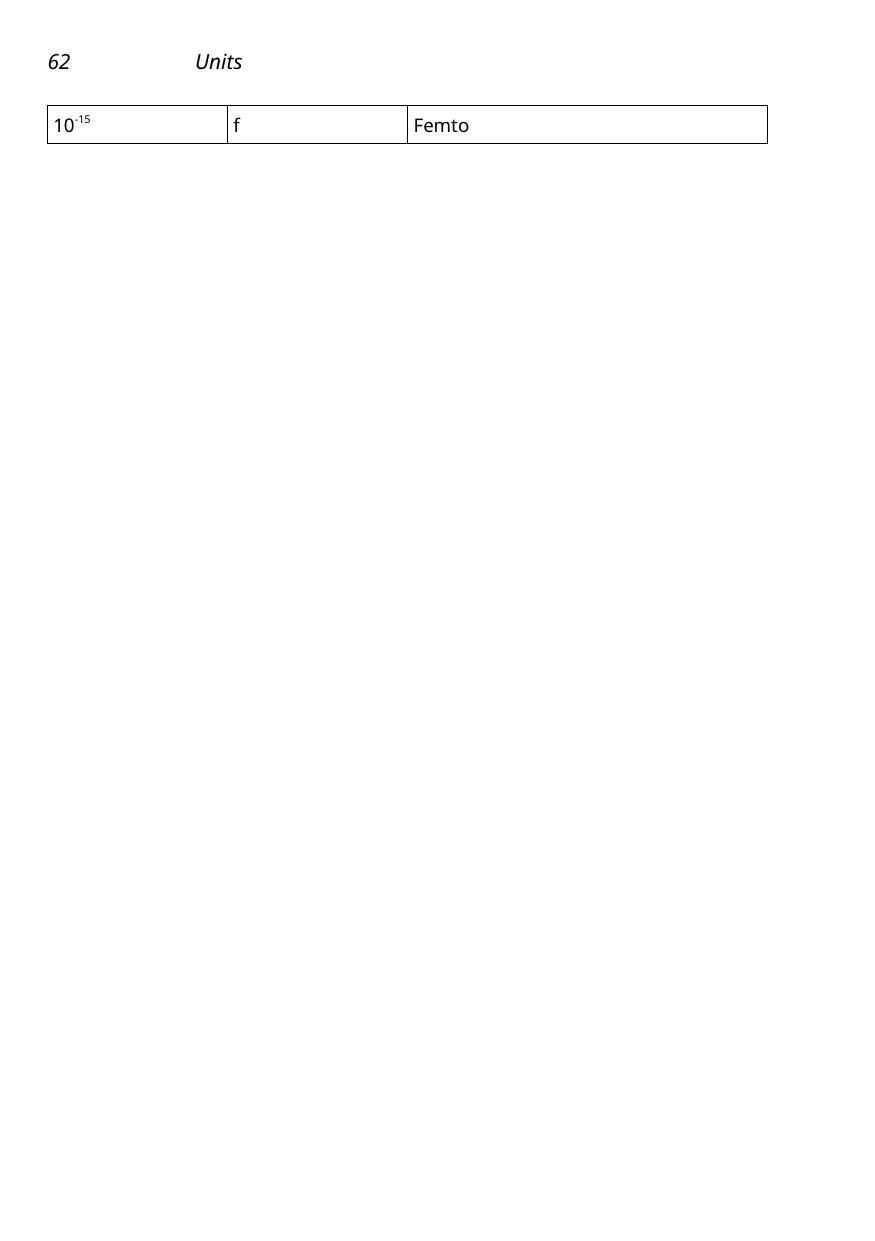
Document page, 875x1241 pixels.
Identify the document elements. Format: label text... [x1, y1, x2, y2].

table_cell f [228, 106, 407, 143]
table_cell 10-15 [48, 106, 227, 143]
table_cell Femto [408, 106, 767, 143]
